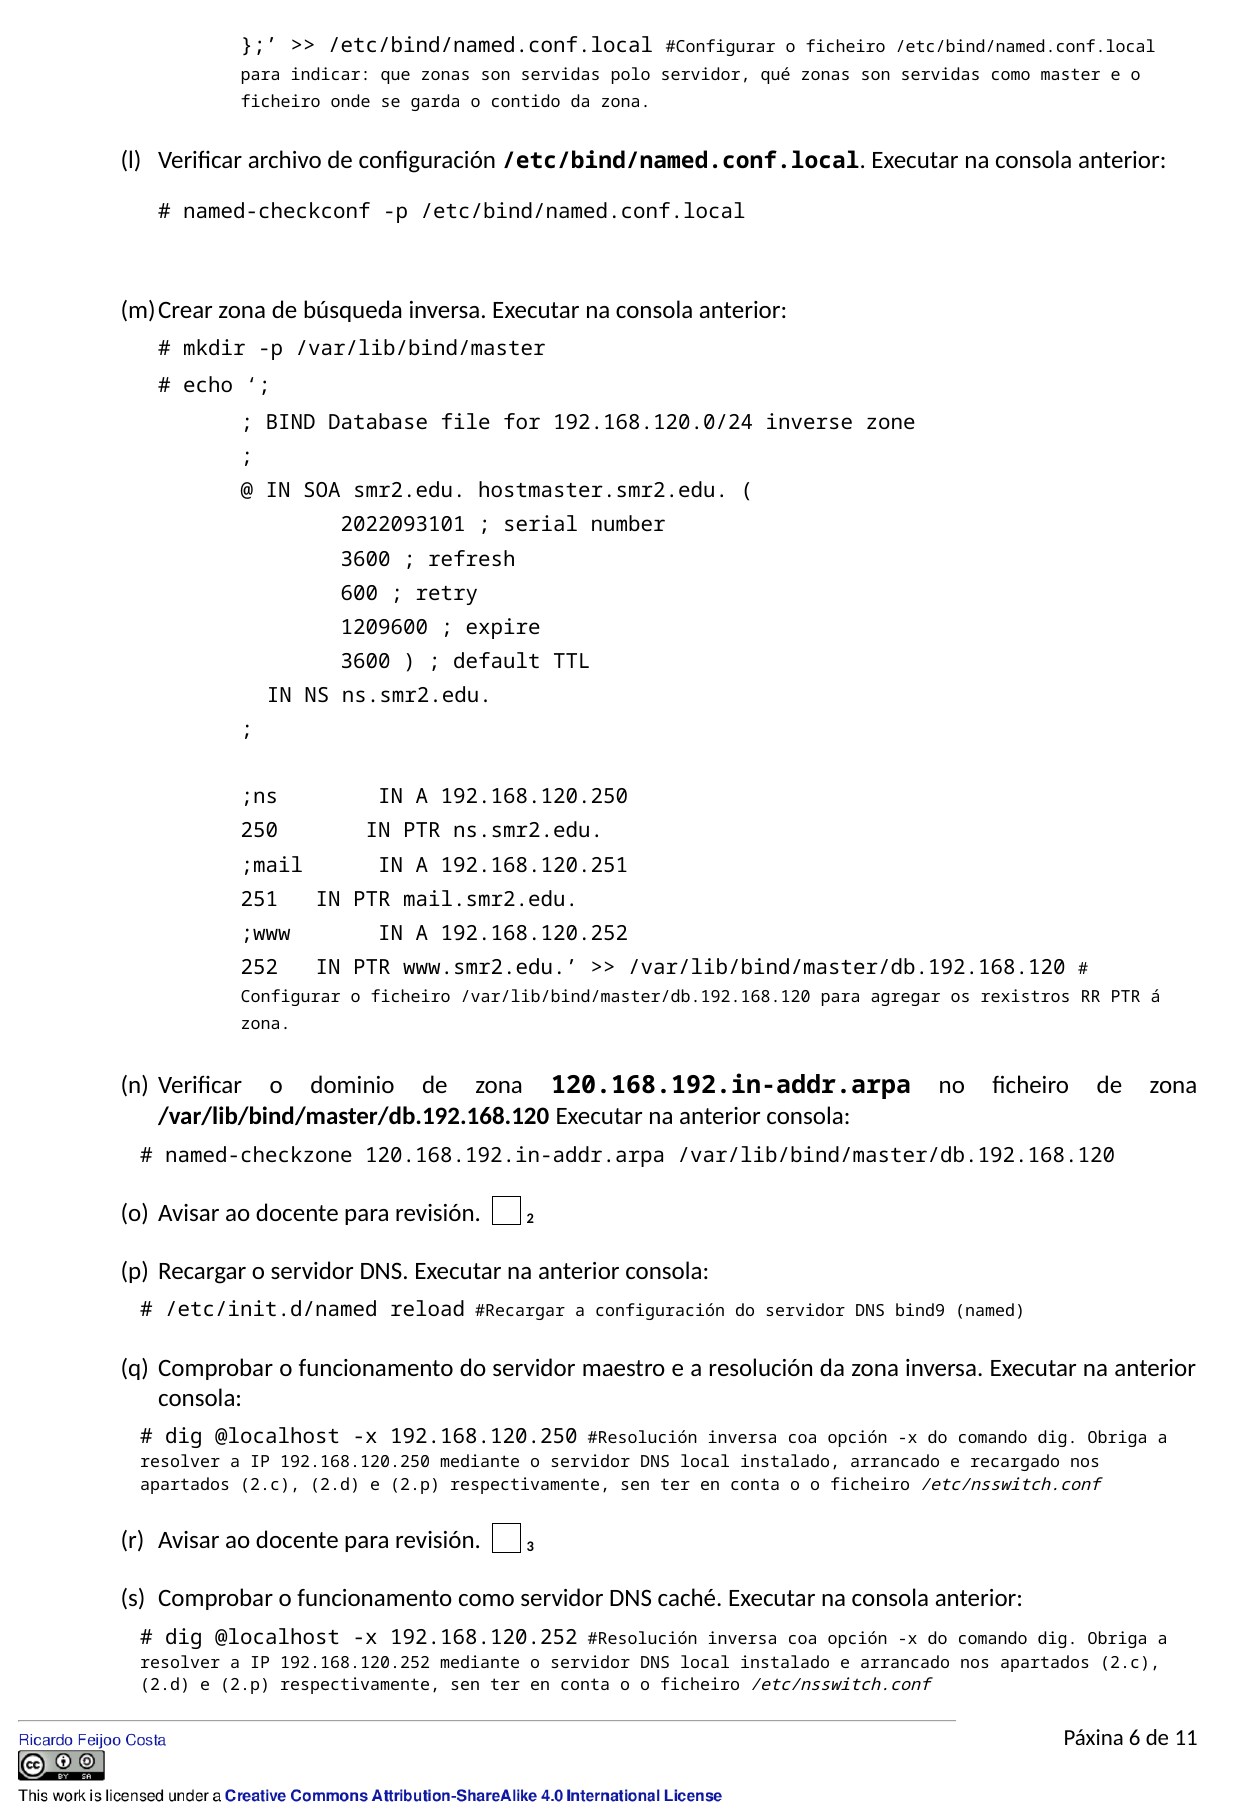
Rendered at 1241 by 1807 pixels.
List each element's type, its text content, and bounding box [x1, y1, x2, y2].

list Comprobar o funcionamento do servidor maestro e a resolución da zona inversa. Executar na anterior consola: [120, 1352, 1197, 1413]
list Crear zona de búsqueda inversa. Executar na consola anterior: [120, 294, 1197, 324]
list # /etc/init.d/named reload #Recargar a configuración do servidor DNS bind9 (named) [140, 1294, 1197, 1323]
list # named-checkconf -p /etc/bind/named.conf.local [120, 196, 1197, 225]
list # mkdir -p /var/lib/bind/master [120, 333, 1197, 361]
text IN NS ns.smr2.edu. [240, 680, 1197, 708]
list # named-checkzone 120.168.192.in-addr.arpa /var/lib/bind/master/db.192.168.120 [104, 1140, 1197, 1168]
list Avisar ao docente para revisión. 3 [120, 1524, 1197, 1555]
list Verificar o dominio de zona 120.168.192.in-addr.arpa no ficheiro de zona /var/lib/bind/master/db.192.168.120 Executar na anterior consola: [120, 1066, 1197, 1131]
list Verificar archivo de configuración /etc/bind/named.conf.local. Executar na consola anterior: [120, 144, 1197, 176]
list Comprobar o funcionamento como servidor DNS caché. Executar na consola anterior: [120, 1582, 1197, 1613]
picture [8, 1715, 957, 1806]
list Recargar o servidor DNS. Executar na anterior consola: [120, 1255, 1197, 1286]
text };’ >> /etc/bind/named.conf.local #Configurar o ficheiro /etc/bind/named.conf.local para indicar: que zonas son servidas polo servidor, qué zonas son servidas como master e o ficheiro onde se garda o contido da zona. [240, 30, 1197, 113]
text 1209600 ; expire [240, 612, 1197, 640]
list # dig @localhost -x 192.168.120.252 #Resolución inversa coa opción -x do comando dig. Obriga a resolver a IP 192.168.120.252 mediante o servidor DNS local instalado e arrancado nos apartados (2.c), (2.d) e (2.p) respectivamente, sen ter en conta o o ficheiro /etc/nsswitch.conf [140, 1622, 1197, 1696]
text 3600 ) ; default TTL [240, 646, 1197, 674]
text 250 IN PTR ns.smr2.edu. [240, 816, 1197, 844]
list # dig @localhost -x 192.168.120.250 #Resolución inversa coa opción -x do comando dig. Obriga a resolver a IP 192.168.120.250 mediante o servidor DNS local instalado, arrancado e recargado nos apartados (2.c), (2.d) e (2.p) respectivamente, sen ter en conta o o ficheiro /etc/nsswitch.conf [140, 1422, 1197, 1495]
list # echo ‘; [120, 370, 1197, 399]
text 600 ; retry [240, 578, 1197, 606]
text 251 IN PTR mail.smr2.edu. [240, 884, 1197, 912]
text ;ns IN A 192.168.120.250 [240, 782, 1197, 810]
text ; BIND Database file for 192.168.120.0/24 inverse zone [240, 407, 1197, 436]
text ; [240, 441, 1197, 470]
text 3600 ; refresh [240, 544, 1197, 572]
text ;mail IN A 192.168.120.251 [240, 850, 1197, 878]
text 252 IN PTR www.smr2.edu.’ >> /var/lib/bind/master/db.192.168.120 # Configurar o ficheiro /var/lib/bind/master/db.192.168.120 para agregar os rexistros RR PTR á zona. [240, 952, 1197, 1035]
text ; [240, 714, 1197, 742]
text @ IN SOA smr2.edu. hostmaster.smr2.edu. ( [240, 476, 1197, 504]
text ;www IN A 192.168.120.252 [240, 918, 1197, 946]
text 2022093101 ; serial number [240, 509, 1197, 538]
list Avisar ao docente para revisión. 2 [120, 1197, 1197, 1227]
